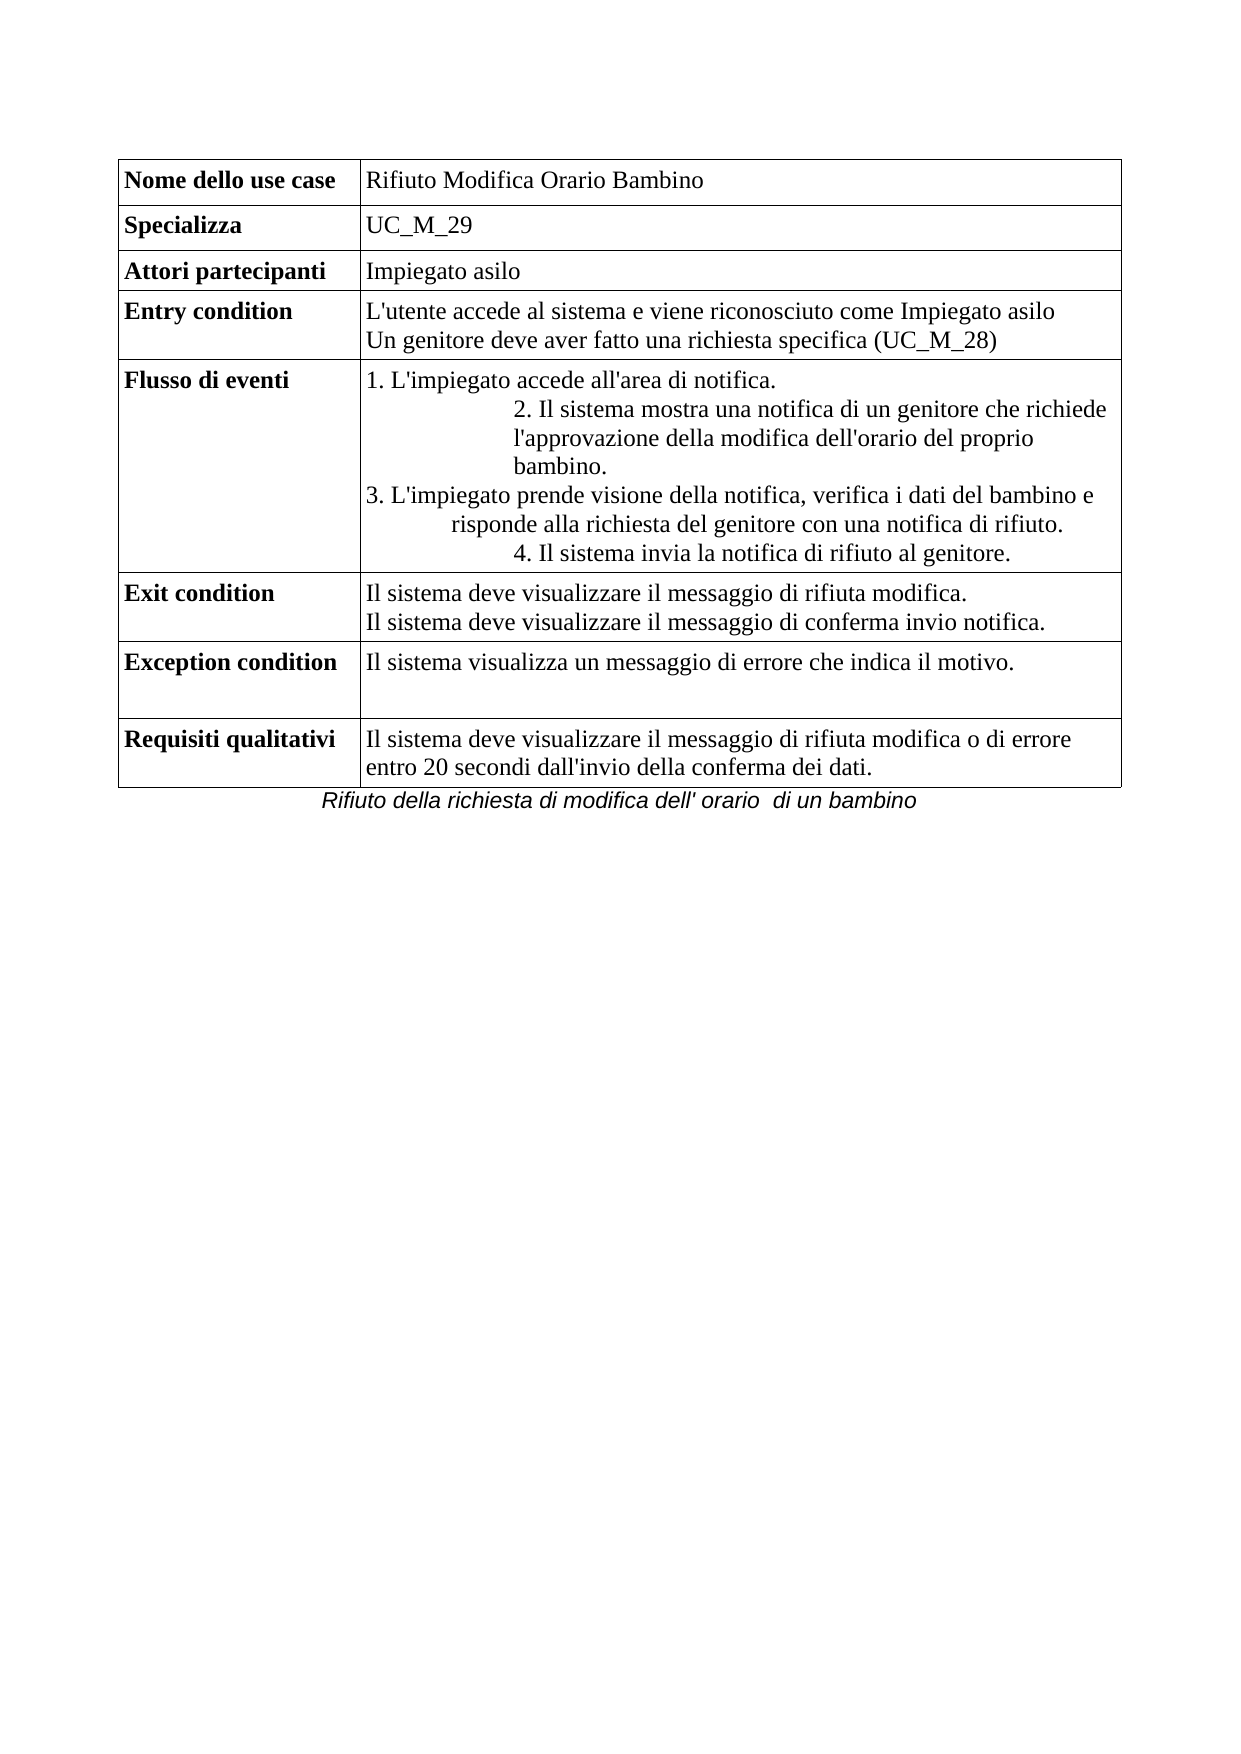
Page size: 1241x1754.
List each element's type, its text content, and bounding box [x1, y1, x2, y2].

table_cell Entry condition [119, 291, 360, 359]
table_cell L'utente accede al sistema e viene riconosciuto come Impiegato asilo Un genitore deve aver fatto una richiesta specifica (UC_M_28) [361, 291, 1121, 359]
table_cell UC_M_29 [361, 206, 1121, 250]
table_header Rifiuto Modifica Orario Bambino [361, 160, 1121, 205]
table_cell L'impiegato accede all'area di notifica. Il sistema mostra una notifica di un genitore che richiede l'approvazione della modifica dell'orario del proprio bambino. L'impiegato prende visione della notifica, verifica i dati del bambino e risponde alla richiesta del genitore con una notifica di rifiuto. Il sistema invia la notifica di rifiuto al genitore. [361, 360, 1121, 572]
table_header Nome dello use case [119, 160, 360, 205]
table_cell Il sistema deve visualizzare il messaggio di rifiuta modifica. Il sistema deve visualizzare il messaggio di conferma invio notifica. [361, 573, 1121, 641]
table_cell Specializza [119, 206, 360, 250]
table_cell Exception condition [119, 642, 360, 718]
text Rifiuto della richiesta di modifica dell' orario di un bambino [118, 787, 1122, 813]
table_cell Impiegato asilo [361, 251, 1121, 290]
table_cell Requisiti qualitativi [119, 719, 360, 787]
table_cell Il sistema visualizza un messaggio di errore che indica il motivo. [361, 642, 1121, 718]
table_cell Flusso di eventi [119, 360, 360, 572]
table_cell Il sistema deve visualizzare il messaggio di rifiuta modifica o di errore entro 20 secondi dall'invio della conferma dei dati. [361, 719, 1121, 787]
table_cell Attori partecipanti [119, 251, 360, 290]
table_cell Exit condition [119, 573, 360, 641]
